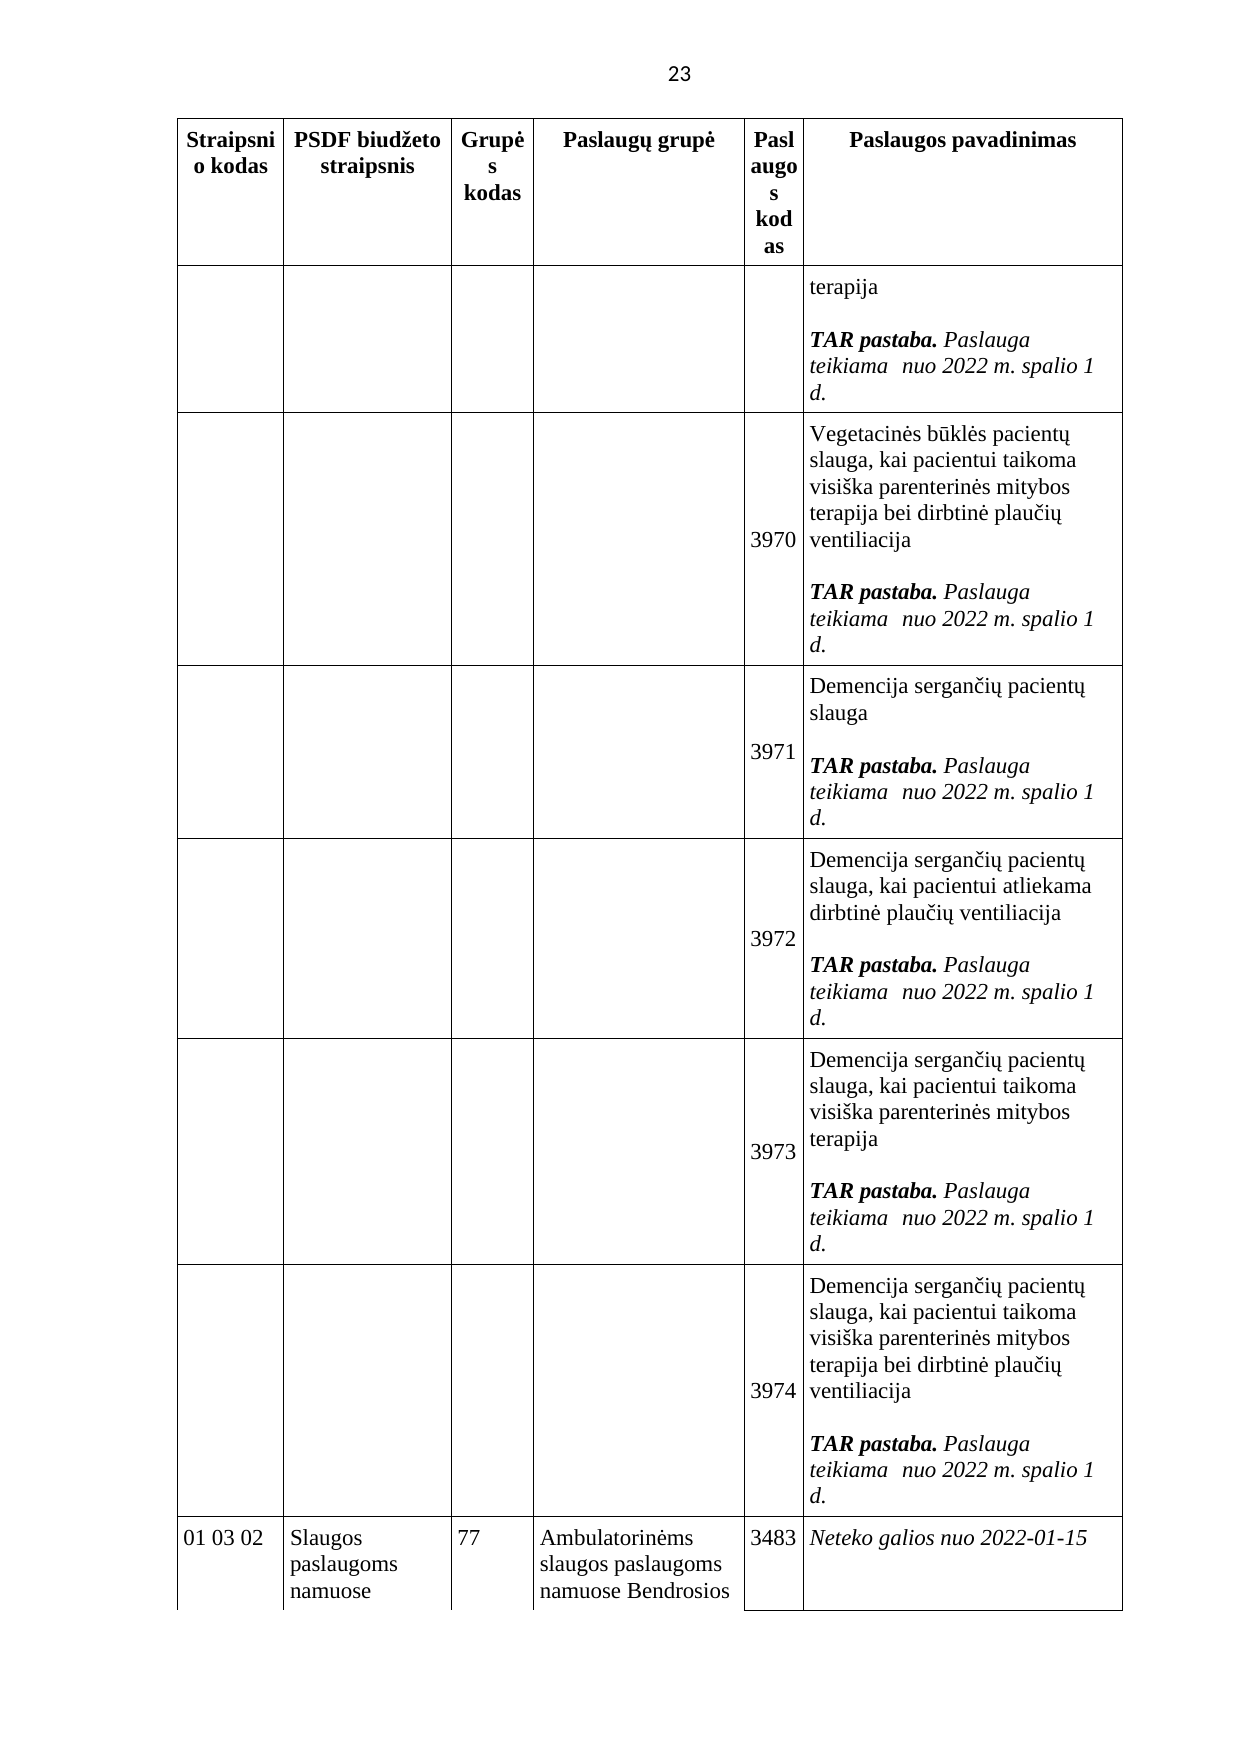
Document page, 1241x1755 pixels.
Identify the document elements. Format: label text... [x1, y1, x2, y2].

table_cell [284, 839, 451, 1037]
table_cell Vegetacinės būklės pacientų slauga, kai pacientui taikoma visiška parenterinės mitybos terapija bei dirbtinė plaučių ventiliacija TAR pastaba. Paslauga teikiama nuo 2022 m. spalio 1 d. [804, 413, 1122, 664]
table_cell 3483 [745, 1517, 803, 1610]
table_cell Demencija sergančių pacientų slauga TAR pastaba. Paslauga teikiama nuo 2022 m. spalio 1 d. [804, 666, 1122, 838]
table_cell [178, 1265, 283, 1516]
table_cell [284, 266, 451, 412]
table_cell [534, 839, 744, 1037]
table_cell terapija TAR pastaba. Paslauga teikiama nuo 2022 m. spalio 1 d. [804, 266, 1122, 412]
table_cell [534, 1265, 744, 1516]
table_cell [178, 1039, 283, 1263]
table_cell Neteko galios nuo 2022-01-15 [804, 1517, 1122, 1610]
table_cell Demencija sergančių pacientų slauga, kai pacientui taikoma visiška parenterinės mitybos terapija TAR pastaba. Paslauga teikiama nuo 2022 m. spalio 1 d. [804, 1039, 1122, 1263]
table_cell [178, 413, 283, 664]
table_cell [534, 413, 744, 664]
table_header Paslaugos pavadinimas [804, 119, 1122, 265]
table_cell [178, 839, 283, 1037]
table_cell 3972 [745, 839, 803, 1037]
table_cell [284, 1039, 451, 1263]
table_cell [745, 266, 803, 412]
table_cell [284, 413, 451, 664]
table_cell [452, 1265, 533, 1516]
table_cell 3974 [745, 1265, 803, 1516]
table_cell [452, 1039, 533, 1263]
table_cell [452, 413, 533, 664]
table_header PSDF biudžeto straipsnis [284, 119, 451, 265]
table_cell [534, 666, 744, 838]
table_cell [178, 666, 283, 838]
table_cell Demencija sergančių pacientų slauga, kai pacientui atliekama dirbtinė plaučių ventiliacija TAR pastaba. Paslauga teikiama nuo 2022 m. spalio 1 d. [804, 839, 1122, 1037]
table_cell 01 03 02 [178, 1517, 283, 1610]
table_cell [452, 666, 533, 838]
table_header Paslaugų grupė [534, 119, 744, 265]
table_cell [284, 1265, 451, 1516]
table_cell [452, 839, 533, 1037]
table_cell [178, 266, 283, 412]
table_header Grupės kodas [452, 119, 533, 265]
table_cell Demencija sergančių pacientų slauga, kai pacientui taikoma visiška parenterinės mitybos terapija bei dirbtinė plaučių ventiliacija TAR pastaba. Paslauga teikiama nuo 2022 m. spalio 1 d. [804, 1265, 1122, 1516]
table_cell [452, 266, 533, 412]
table_header Straipsnio kodas [178, 119, 283, 265]
table_cell 3970 [745, 413, 803, 664]
table_cell 3971 [745, 666, 803, 838]
table_cell [534, 266, 744, 412]
table_cell 3973 [745, 1039, 803, 1263]
table_cell Slaugos paslaugoms namuose [284, 1517, 451, 1610]
table_cell 77 [452, 1517, 533, 1610]
table_cell [534, 1039, 744, 1263]
table_cell Ambulatorinėms slaugos paslaugoms namuose Bendrosios [534, 1517, 744, 1610]
table_header Paslaugos kodas [745, 119, 803, 265]
table_cell [284, 666, 451, 838]
